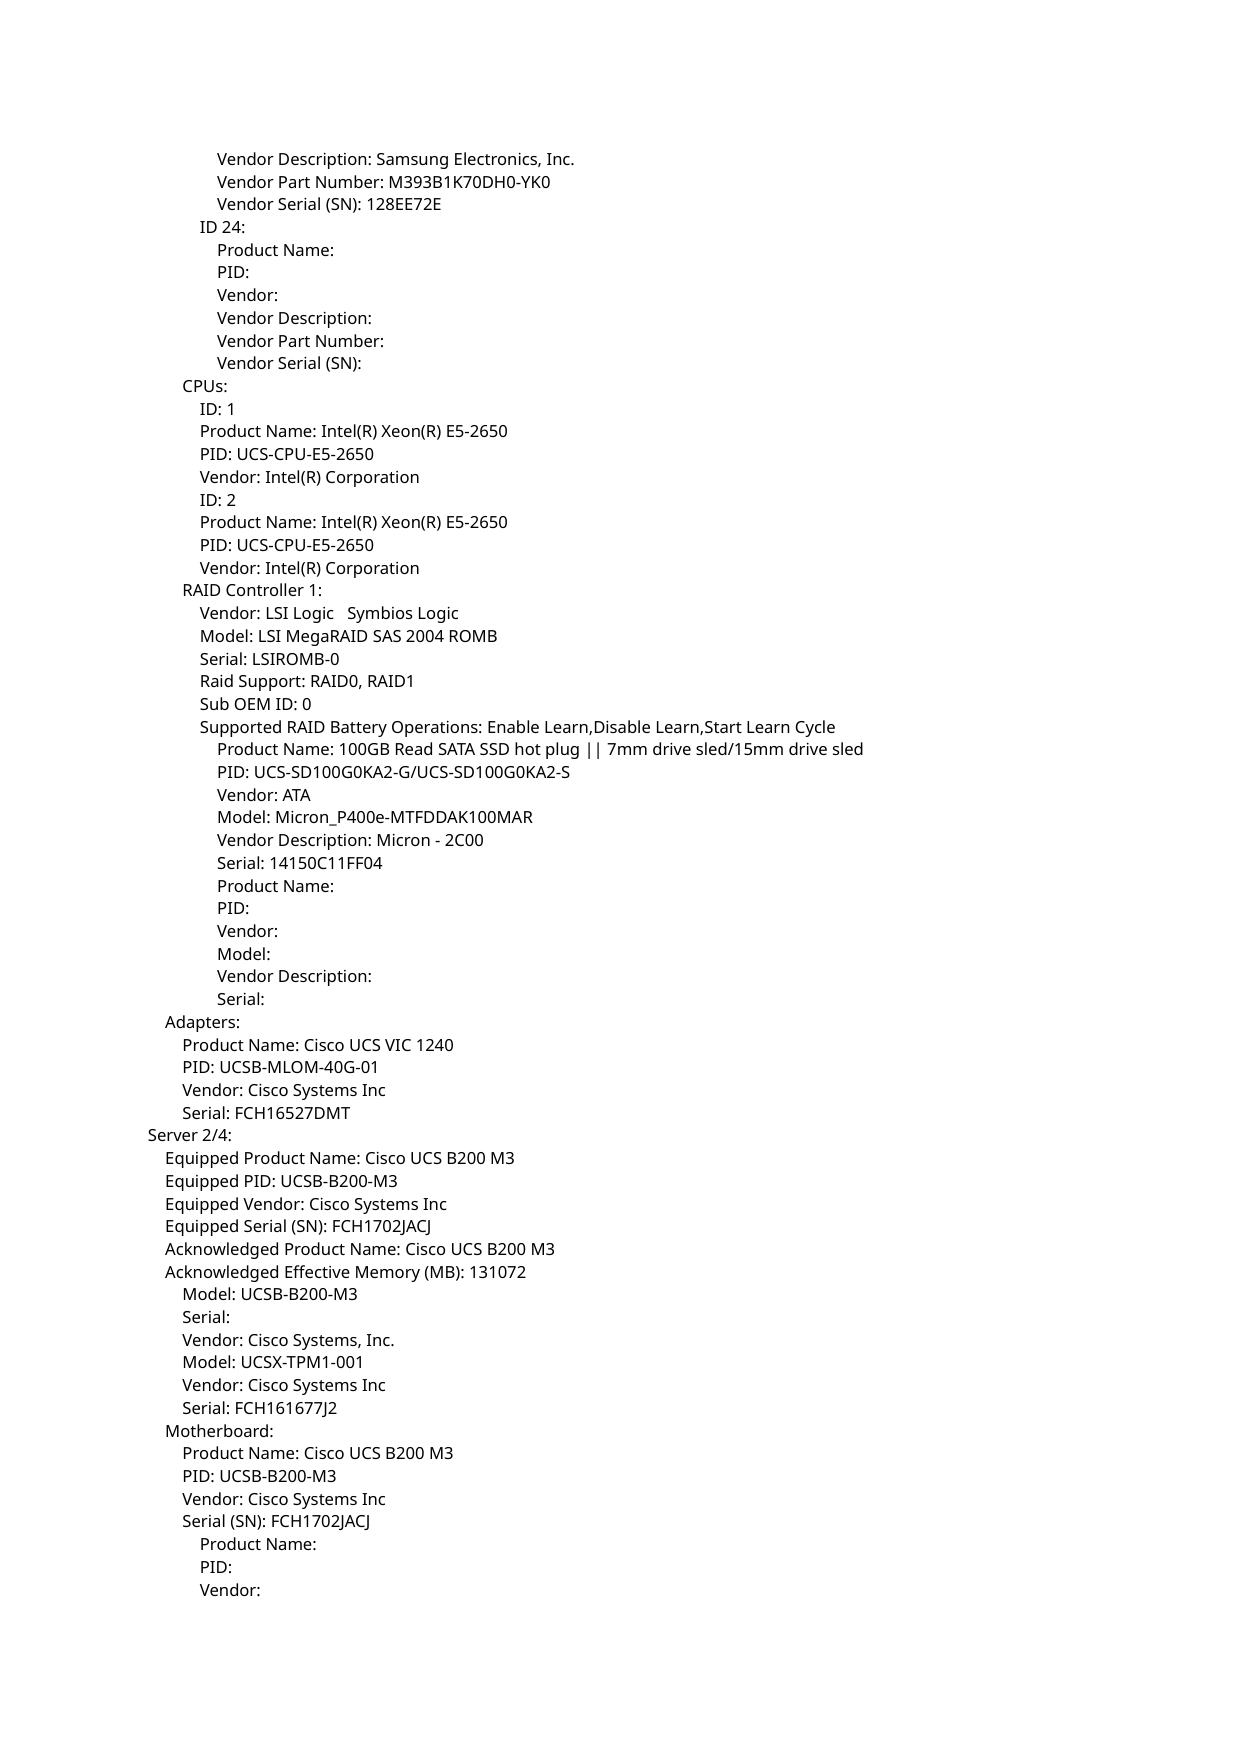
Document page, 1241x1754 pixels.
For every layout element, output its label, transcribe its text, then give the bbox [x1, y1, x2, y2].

text PID: [148, 897, 1093, 920]
text Serial: [148, 988, 1093, 1011]
text Product Name: [148, 238, 1093, 261]
text Acknowledged Product Name: Cisco UCS B200 M3 [148, 1238, 1093, 1260]
text Model: UCSX-TPM1-001 [148, 1351, 1093, 1374]
text Equipped Product Name: Cisco UCS B200 M3 [148, 1147, 1093, 1169]
text PID: UCS-CPU-E5-2650 [148, 443, 1093, 466]
text Serial: FCH161677J2 [148, 1397, 1093, 1419]
text PID: [148, 1556, 1093, 1578]
text Model: [148, 942, 1093, 965]
text Raid Support: RAID0, RAID1 [148, 670, 1093, 693]
text Vendor: LSI Logic Symbios Logic [148, 602, 1093, 624]
text PID: UCS-CPU-E5-2650 [148, 534, 1093, 556]
text Vendor Serial (SN): 128EE72E [148, 193, 1093, 216]
text Equipped Serial (SN): FCH1702JACJ [148, 1215, 1093, 1238]
text Equipped Vendor: Cisco Systems Inc [148, 1192, 1093, 1215]
text Vendor Description: Micron - 2C00 [148, 829, 1093, 852]
text Product Name: [148, 874, 1093, 897]
text Adapters: [148, 1011, 1093, 1033]
text Product Name: Cisco UCS VIC 1240 [148, 1033, 1093, 1056]
text CPUs: [148, 375, 1093, 397]
text ID 24: [148, 216, 1093, 238]
text PID: [148, 261, 1093, 284]
text Vendor: Cisco Systems Inc [148, 1079, 1093, 1101]
text Serial: 14150C11FF04 [148, 852, 1093, 874]
text Vendor Serial (SN): [148, 352, 1093, 375]
text Vendor: Cisco Systems Inc [148, 1374, 1093, 1397]
text Vendor Description: Samsung Electronics, Inc. [148, 148, 1093, 170]
text Serial (SN): FCH1702JACJ [148, 1510, 1093, 1533]
text Model: Micron_P400e-MTFDDAK100MAR [148, 806, 1093, 829]
text PID: UCS-SD100G0KA2-G/UCS-SD100G0KA2-S [148, 761, 1093, 783]
text Product Name: Intel(R) Xeon(R) E5-2650 [148, 420, 1093, 443]
text Vendor Description: [148, 307, 1093, 329]
text Server 2/4: [148, 1124, 1093, 1147]
text PID: UCSB-MLOM-40G-01 [148, 1056, 1093, 1079]
text Vendor: Intel(R) Corporation [148, 556, 1093, 579]
text Vendor: Cisco Systems Inc [148, 1487, 1093, 1510]
text Serial: LSIROMB-0 [148, 647, 1093, 670]
text Supported RAID Battery Operations: Enable Learn,Disable Learn,Start Learn Cycle [148, 715, 1093, 738]
text Vendor: ATA [148, 783, 1093, 806]
text Serial: [148, 1306, 1093, 1328]
text Product Name: [148, 1533, 1093, 1556]
text Vendor: Cisco Systems, Inc. [148, 1328, 1093, 1351]
text RAID Controller 1: [148, 579, 1093, 602]
text Vendor Part Number: M393B1K70DH0-YK0 [148, 170, 1093, 193]
text Vendor Part Number: [148, 329, 1093, 352]
text Product Name: Cisco UCS B200 M3 [148, 1442, 1093, 1465]
text Product Name: Intel(R) Xeon(R) E5-2650 [148, 511, 1093, 534]
text ID: 2 [148, 488, 1093, 511]
text Vendor: [148, 284, 1093, 307]
text Model: LSI MegaRAID SAS 2004 ROMB [148, 624, 1093, 647]
text Sub OEM ID: 0 [148, 693, 1093, 715]
text Product Name: 100GB Read SATA SSD hot plug || 7mm drive sled/15mm drive sled [148, 738, 1093, 761]
text Model: UCSB-B200-M3 [148, 1283, 1093, 1306]
text Vendor Description: [148, 965, 1093, 988]
text ID: 1 [148, 397, 1093, 420]
text Vendor: Intel(R) Corporation [148, 466, 1093, 488]
text Acknowledged Effective Memory (MB): 131072 [148, 1260, 1093, 1283]
text Vendor: [148, 1578, 1093, 1601]
text PID: UCSB-B200-M3 [148, 1465, 1093, 1487]
text Motherboard: [148, 1419, 1093, 1442]
text Equipped PID: UCSB-B200-M3 [148, 1169, 1093, 1192]
text Serial: FCH16527DMT [148, 1101, 1093, 1124]
text Vendor: [148, 920, 1093, 942]
